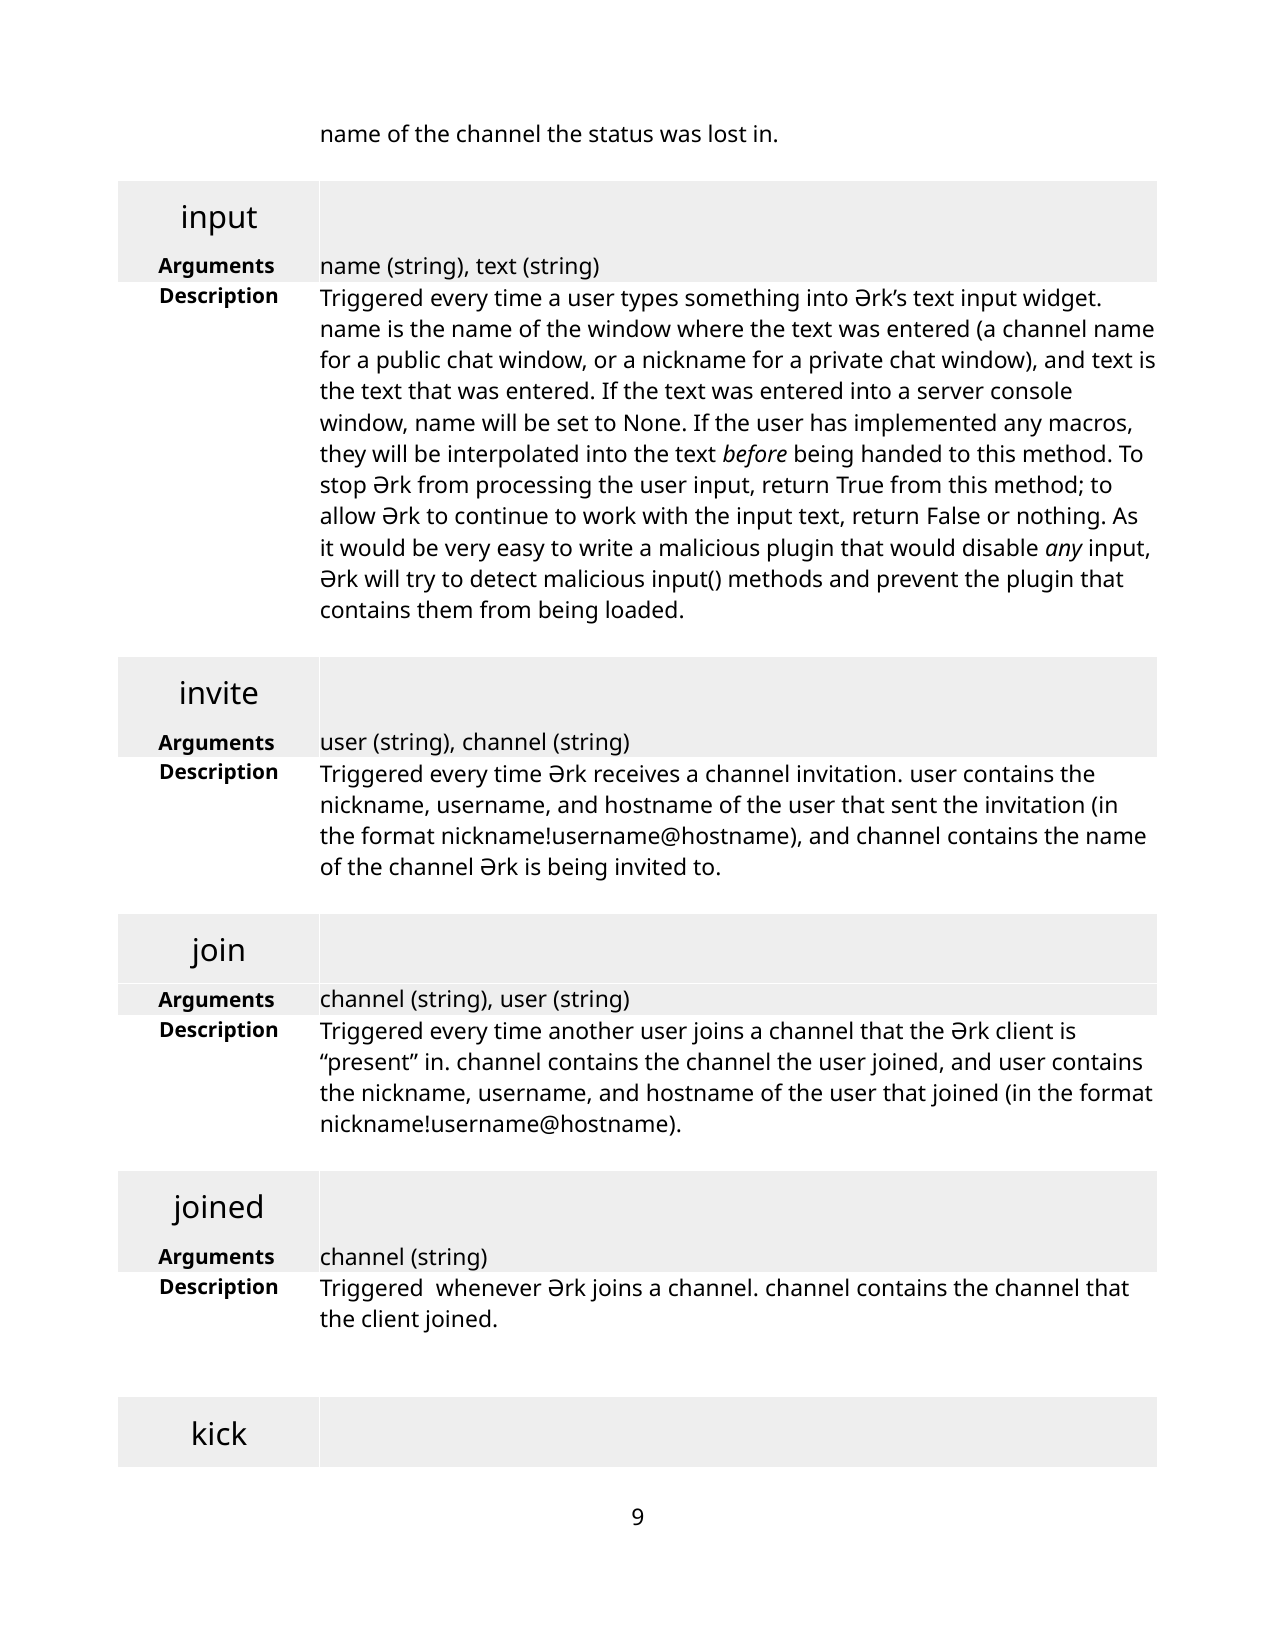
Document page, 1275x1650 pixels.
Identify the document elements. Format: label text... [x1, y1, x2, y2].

table_cell Arguments [118, 1241, 319, 1272]
table_cell name of the channel the status was lost in. [320, 118, 1157, 149]
table_header [320, 657, 1157, 726]
table_header [320, 914, 1157, 983]
table_cell Description [118, 1015, 319, 1140]
table_cell Triggered every time another user joins a channel that the Ərk client is “present” in. channel contains the channel the user joined, and user contains the nickname, username, and hostname of the user that joined (in the format nickname!username@hostname). [320, 1015, 1157, 1140]
table_cell Triggered whenever Ərk joins a channel. channel contains the channel that the client joined. [320, 1272, 1157, 1334]
table_cell Arguments [118, 984, 319, 1015]
table_cell channel (string), user (string) [320, 984, 1157, 1015]
table_cell name (string), text (string) [320, 250, 1157, 282]
table_cell Description [118, 1272, 319, 1334]
table_cell channel (string) [320, 1241, 1157, 1272]
table_cell Description [118, 282, 319, 625]
table_header [320, 1397, 1157, 1467]
table_header joined [118, 1171, 319, 1241]
table_cell user (string), channel (string) [320, 726, 1157, 757]
table_header join [118, 914, 319, 983]
table_cell Triggered every time a user types something into Ərk’s text input widget. name is the name of the window where the text was entered (a channel name for a public chat window, or a nickname for a private chat window), and text is the text that was entered. If the text was entered into a server console window, name will be set to None. If the user has implemented any macros, they will be interpolated into the text before being handed to this method. To stop Ərk from processing the user input, return True from this method; to allow Ərk to continue to work with the input text, return False or nothing. As it would be very easy to write a malicious plugin that would disable any input, Ərk will try to detect malicious input() methods and prevent the plugin that contains them from being loaded. [320, 282, 1157, 625]
table_cell Description [118, 758, 319, 882]
table_header invite [118, 657, 319, 726]
table_cell [118, 118, 319, 149]
table_header kick [118, 1397, 319, 1467]
table_cell Arguments [118, 726, 319, 757]
table_header [320, 181, 1157, 250]
table_header input [118, 181, 319, 250]
table_header [320, 1171, 1157, 1241]
table_cell Triggered every time Ərk receives a channel invitation. user contains the nickname, username, and hostname of the user that sent the invitation (in the format nickname!username@hostname), and channel contains the name of the channel Ərk is being invited to. [320, 758, 1157, 882]
table_cell Arguments [118, 250, 319, 282]
